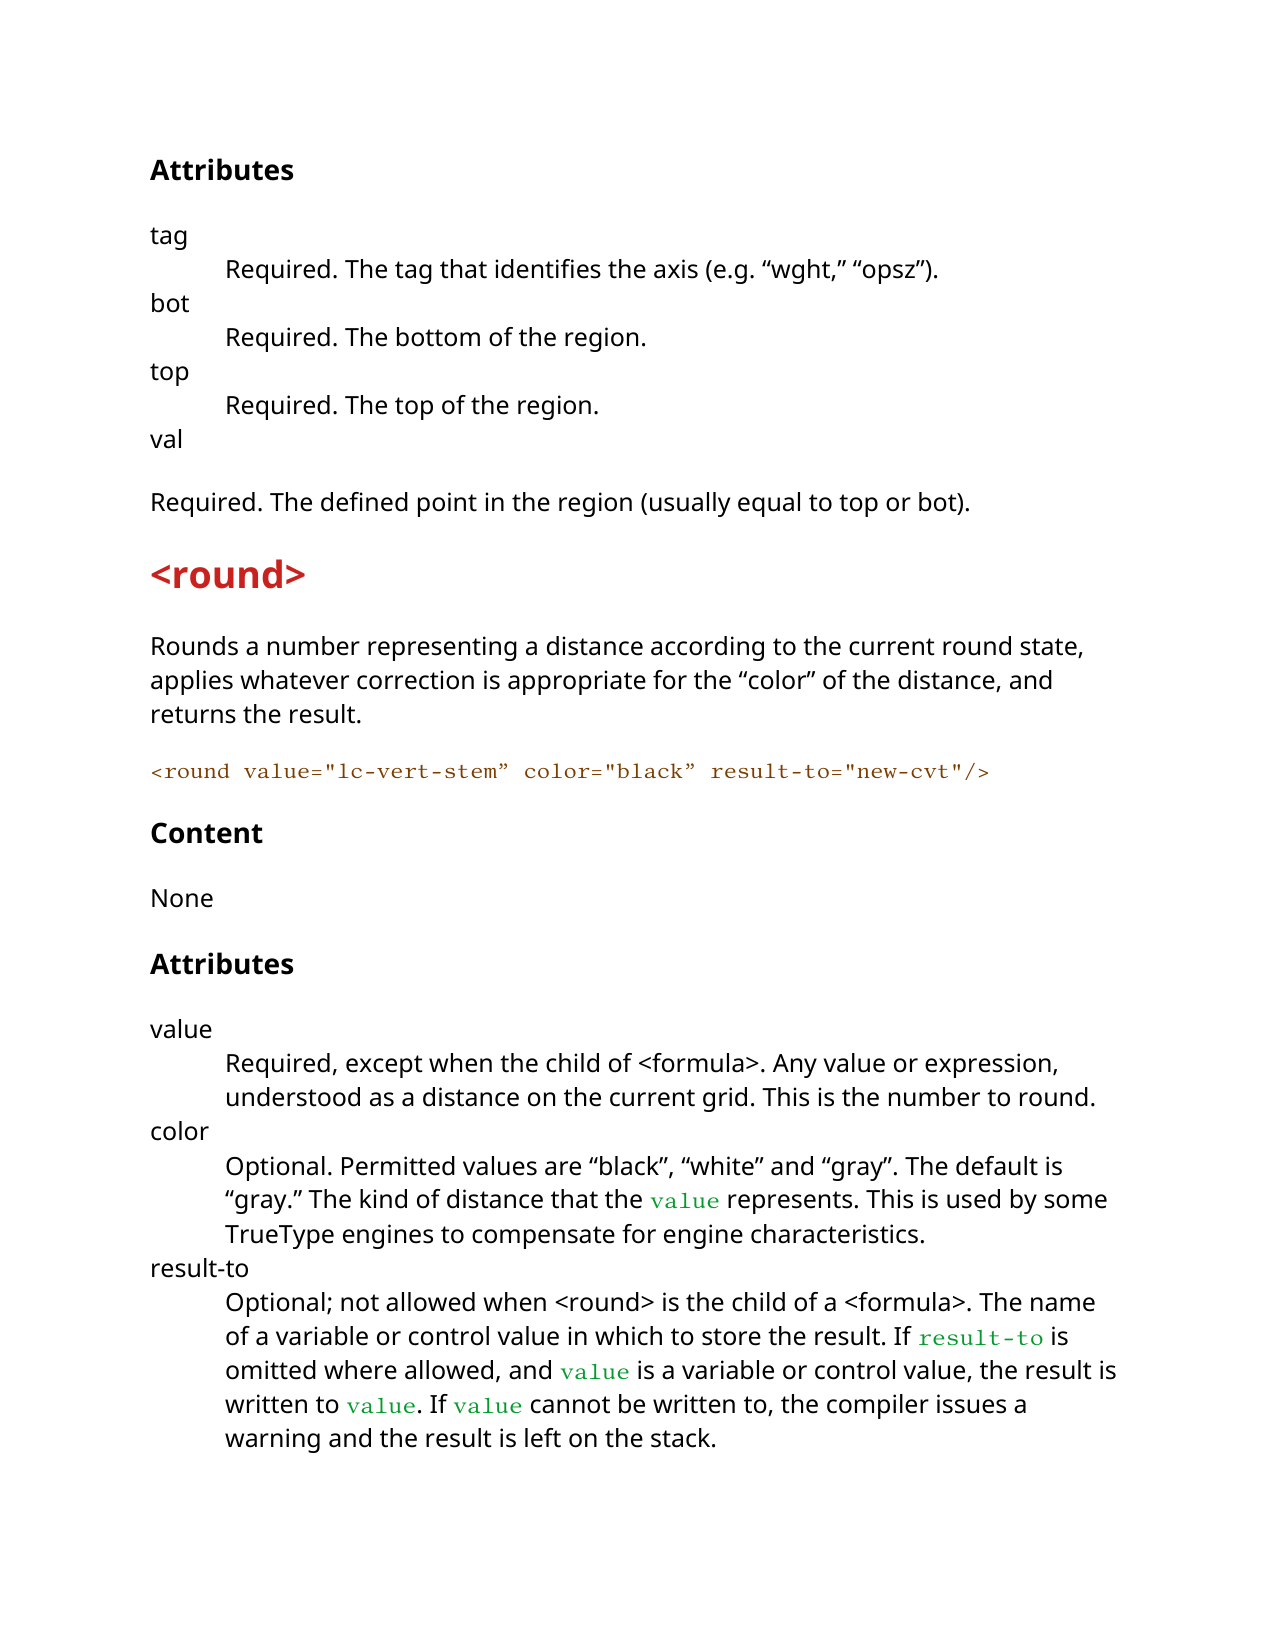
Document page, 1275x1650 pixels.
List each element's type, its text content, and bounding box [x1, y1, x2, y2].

text Required, except when the child of <formula>. Any value or expression, understood as a distance on the current grid. This is the number to round. [225, 1046, 1125, 1114]
text value [150, 1012, 1125, 1046]
text color [150, 1114, 1125, 1148]
text Required. The bottom of the region. [225, 320, 1125, 354]
text top [150, 354, 1125, 388]
text Rounds a number representing a distance according to the current round state, applies whatever correction is appropriate for the “color” of the distance, and returns the result. [150, 628, 1125, 731]
text Required. The top of the region. [225, 388, 1125, 422]
subtitle Content [150, 814, 1125, 852]
text Required. The tag that identifies the axis (e.g. “wght,” “opsz”). [225, 252, 1125, 286]
subtitle Attributes [150, 944, 1125, 983]
text Required. The defined point in the region (usually equal to top or bot). [150, 485, 1125, 519]
text tag [150, 217, 1125, 252]
text None [150, 881, 1125, 915]
text <round value="lc-vert-stem” color="black” result-to="new-cvt"/> [150, 760, 1125, 784]
text result-to [150, 1250, 1125, 1284]
text val [150, 422, 1125, 456]
text Optional; not allowed when <round> is the child of a <formula>. The name of a variable or control value in which to store the result. If result-to is omitted where allowed, and value is a variable or control value, the result is written to value. If value cannot be written to, the compiler issues a warning and the result is left on the stack. [225, 1284, 1125, 1455]
text Optional. Permitted values are “black”, “white” and “gray”. The default is “gray.” The kind of distance that the value represents. This is used by some TrueType engines to compensate for engine characteristics. [225, 1148, 1125, 1250]
subtitle <round> [150, 548, 1125, 599]
text bot [150, 286, 1125, 320]
subtitle Attributes [150, 150, 1125, 188]
